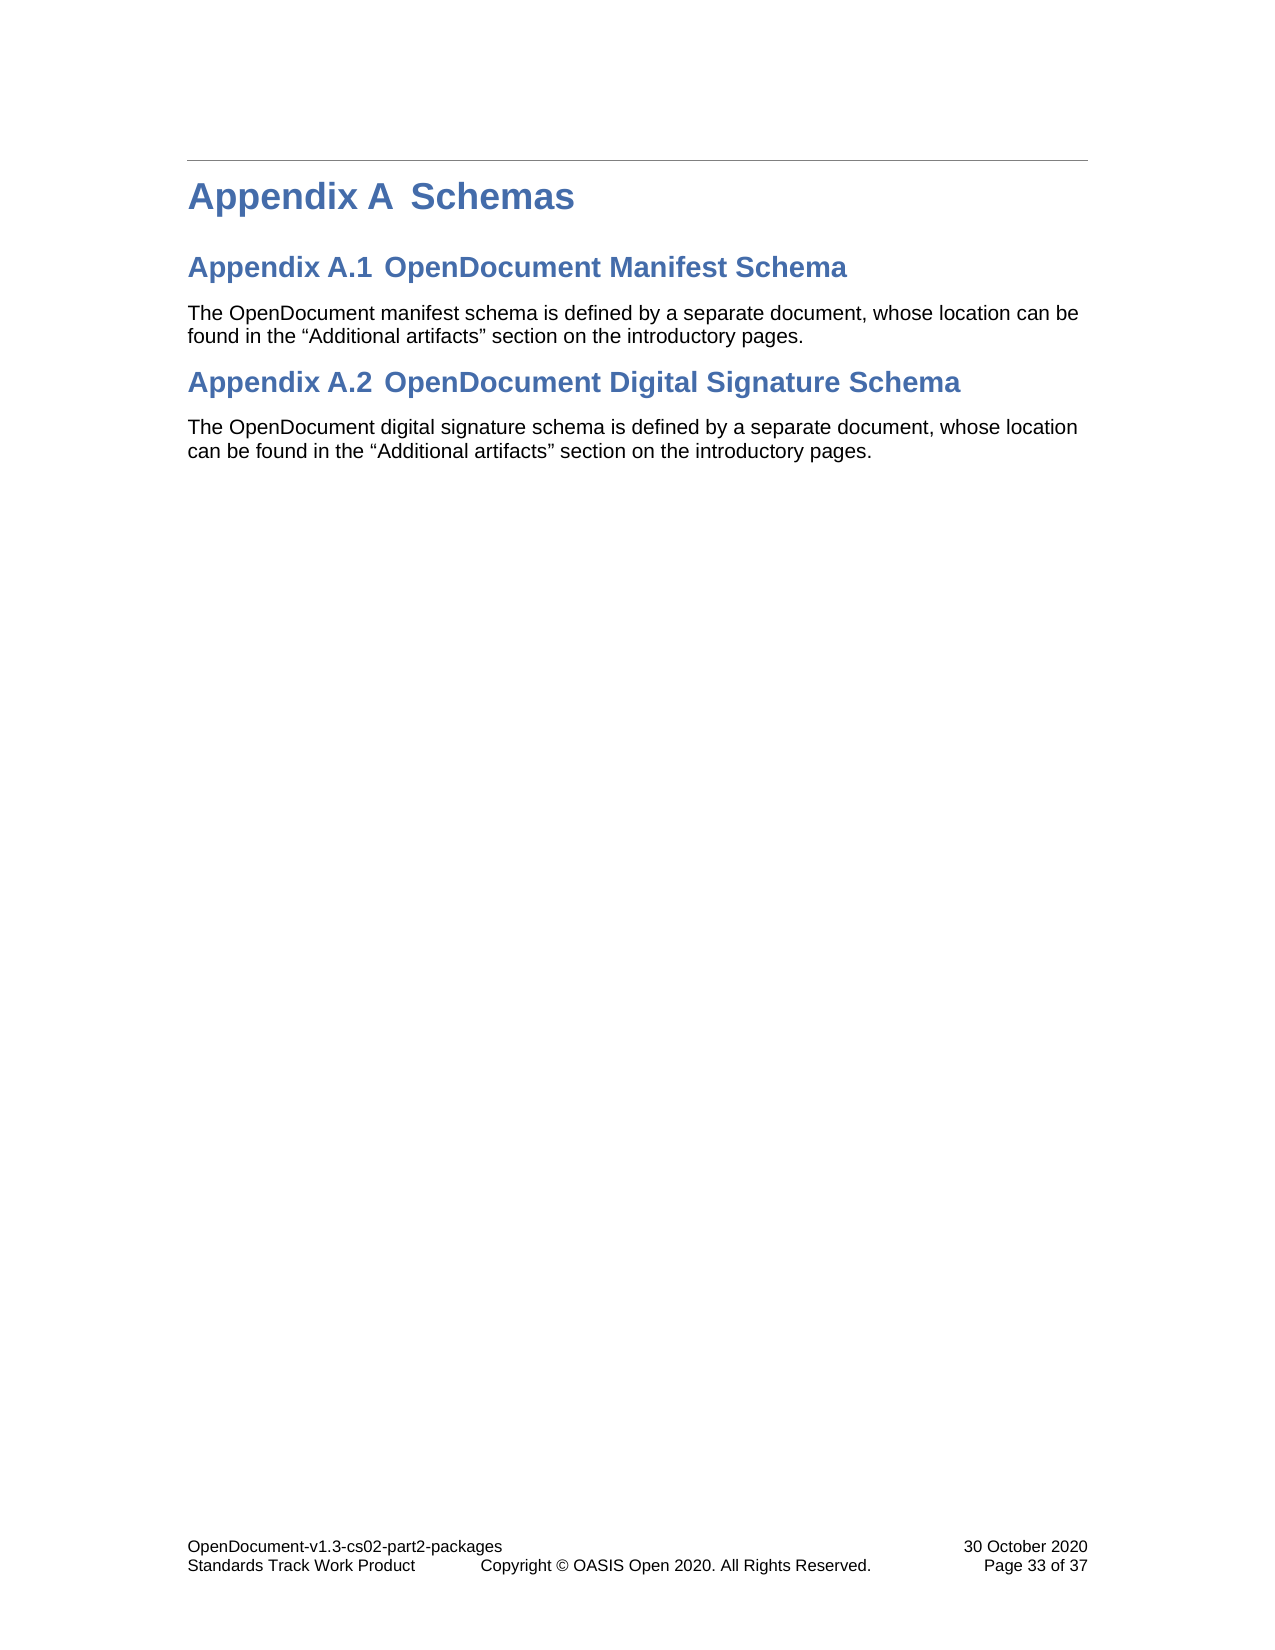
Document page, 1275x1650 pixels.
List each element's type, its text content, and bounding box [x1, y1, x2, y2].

subtitle OpenDocument Manifest Schema [187, 238, 1088, 284]
subtitle Schemas [187, 161, 1088, 217]
text The OpenDocument manifest schema is defined by a separate document, whose location can be found in the “Additional artifacts” section on the introductory pages. [187, 300, 1088, 348]
subtitle OpenDocument Digital Signature Schema [187, 352, 1088, 398]
text The OpenDocument digital signature schema is defined by a separate document, whose location can be found in the “Additional artifacts” section on the introductory pages. [187, 415, 1088, 463]
